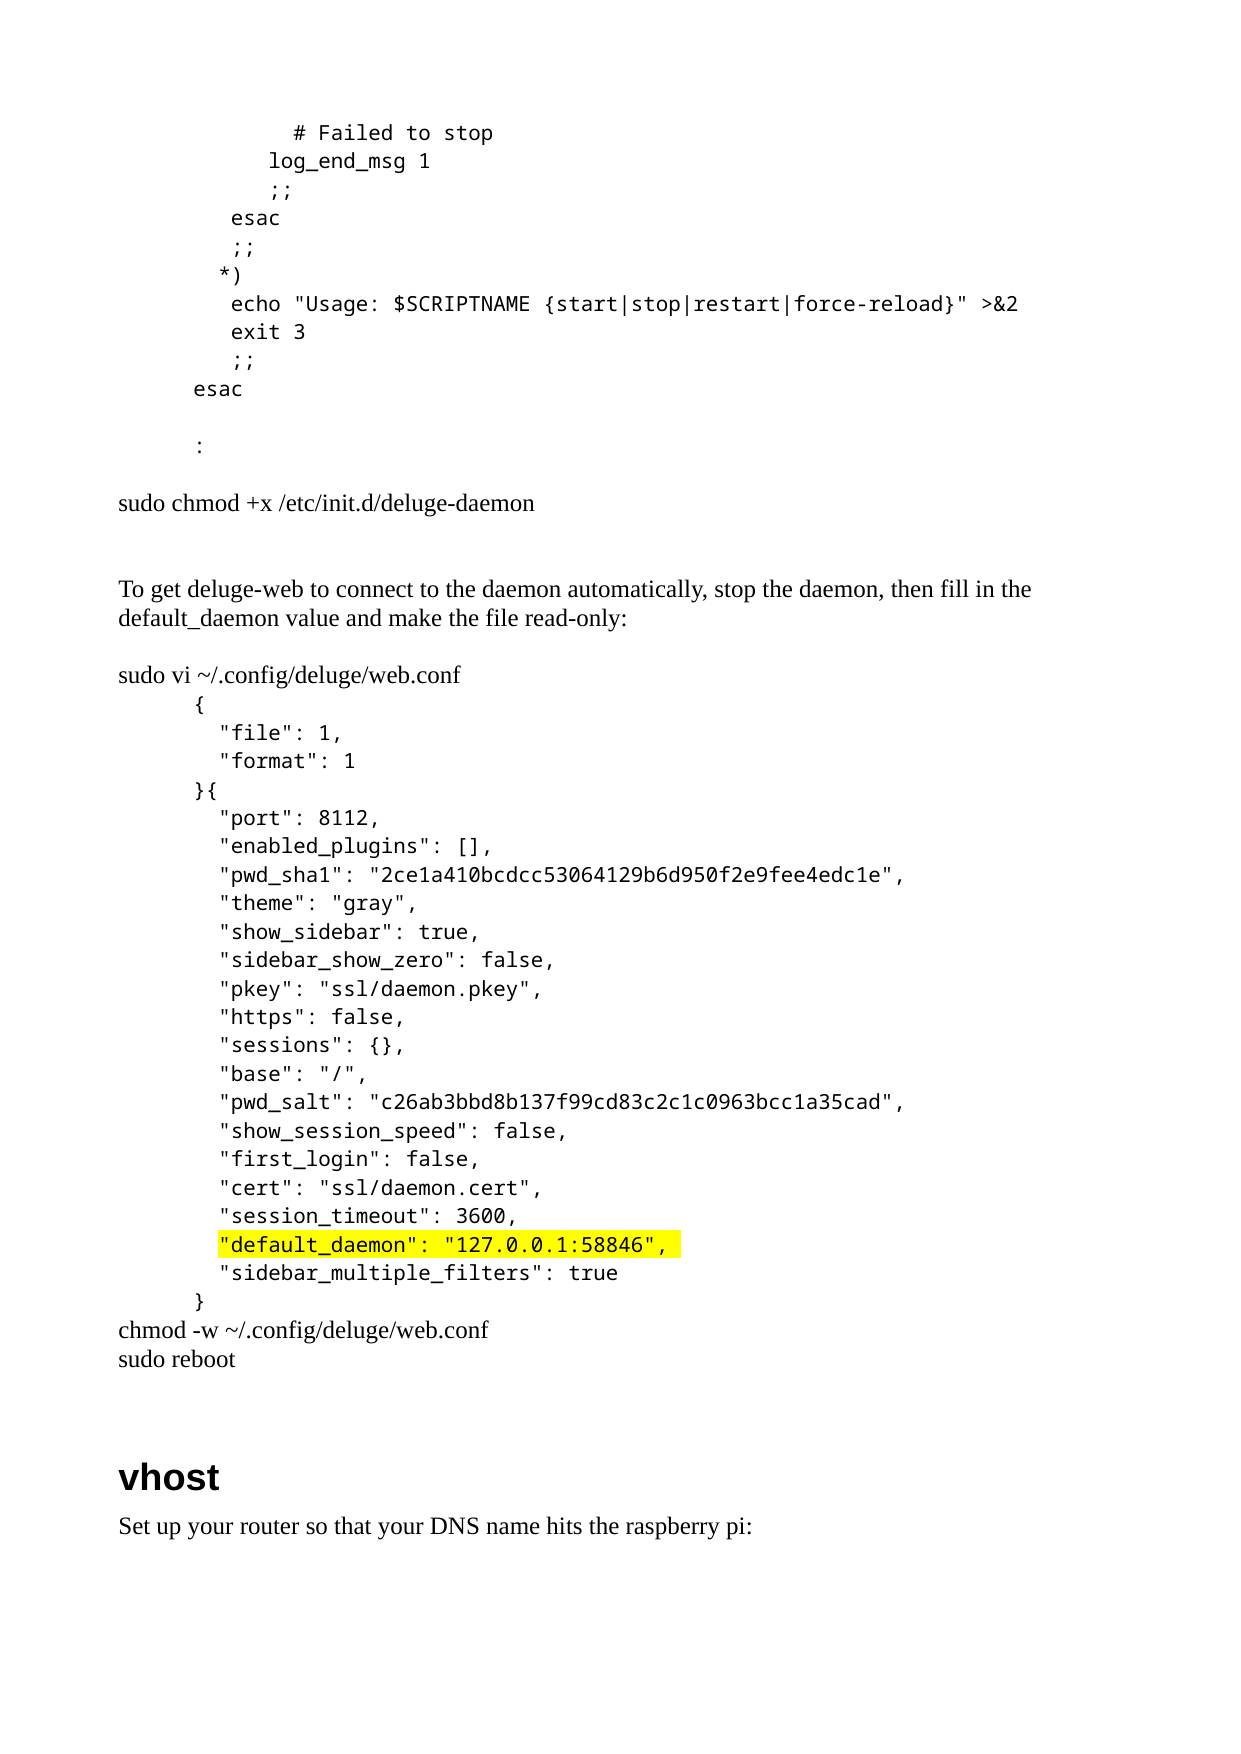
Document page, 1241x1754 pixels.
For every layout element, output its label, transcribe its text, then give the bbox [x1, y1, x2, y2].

text "default_daemon": "127.0.0.1:58846", [193, 1230, 1122, 1258]
text esac [193, 374, 1122, 402]
text }{ [193, 775, 1122, 803]
text To get deluge-web to connect to the daemon automatically, stop the daemon, then fill in the default_daemon value and make the file read-only: [118, 574, 1122, 632]
text "format": 1 [193, 746, 1122, 775]
text *) [193, 260, 1122, 289]
text ;; [193, 175, 1122, 203]
text : [193, 431, 1122, 459]
text "sidebar_multiple_filters": true [193, 1258, 1122, 1287]
text "show_sidebar": true, [193, 917, 1122, 945]
text exit 3 [193, 317, 1122, 346]
text "pwd_salt": "c26ab3bbd8b137f99cd83c2c1c0963bcc1a35cad", [193, 1087, 1122, 1116]
text ;; [193, 232, 1122, 260]
text "theme": "gray", [193, 888, 1122, 917]
text "pkey": "ssl/daemon.pkey", [193, 974, 1122, 1002]
subtitle vhost [118, 1455, 1122, 1499]
text "pwd_sha1": "2ce1a410bcdcc53064129b6d950f2e9fee4edc1e", [193, 860, 1122, 888]
text echo "Usage: $SCRIPTNAME {start|stop|restart|force-reload}" >&2 [193, 289, 1122, 317]
text { [193, 689, 1122, 718]
text sudo vi ~/.config/deluge/web.conf [118, 661, 1122, 689]
text "first_login": false, [193, 1144, 1122, 1173]
text "sidebar_show_zero": false, [193, 945, 1122, 974]
text "base": "/", [193, 1059, 1122, 1087]
text "show_session_speed": false, [193, 1116, 1122, 1144]
text "port": 8112, [193, 803, 1122, 832]
text ;; [193, 346, 1122, 374]
text chmod -w ~/.config/deluge/web.conf [118, 1315, 1122, 1344]
text "enabled_plugins": [], [193, 832, 1122, 860]
text log_end_msg 1 [193, 147, 1122, 175]
text Set up your router so that your DNS name hits the raspberry pi: [118, 1511, 1122, 1540]
text "cert": "ssl/daemon.cert", [193, 1173, 1122, 1201]
text esac [193, 203, 1122, 232]
text sudo chmod +x /etc/init.d/deluge-daemon [118, 488, 1122, 517]
text sudo reboot [118, 1344, 1122, 1372]
text "sessions": {}, [193, 1031, 1122, 1059]
text "https": false, [193, 1002, 1122, 1031]
text } [193, 1287, 1122, 1315]
text # Failed to stop [193, 118, 1122, 147]
text "file": 1, [193, 718, 1122, 746]
text "session_timeout": 3600, [193, 1201, 1122, 1230]
